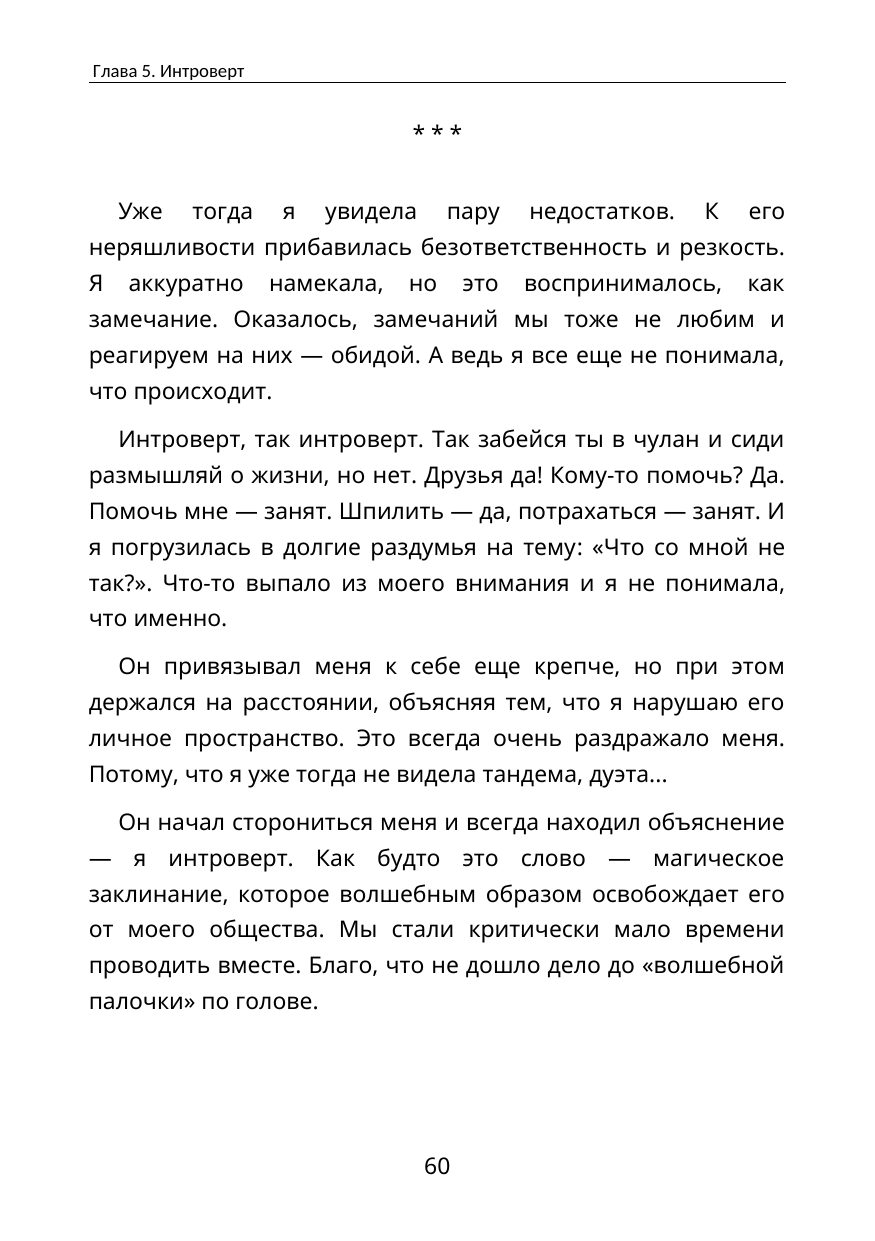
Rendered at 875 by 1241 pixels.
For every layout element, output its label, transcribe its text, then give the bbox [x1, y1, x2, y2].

text Уже тогда я увидела пару недостатков. К его неряшливости прибавилась безответственность и резкость. Я аккуратно намекала, но это воспринималось, как замечание. Оказалось, замечаний мы тоже не любим и реагируем на них — обидой. А ведь я все еще не понимала, что происходит. [88, 195, 786, 406]
text Он начал сторониться меня и всегда находил объяснение — я интроверт. Как будто это слово — магическое заклинание, которое волшебным образом освобождает его от моего общества. Мы стали критически мало времени проводить вместе. Благо, что не дошло дело до «волшебной палочки» по голове. [88, 806, 786, 1017]
text Интроверт, так интроверт. Так забейся ты в чулан и сиди размышляй о жизни, но нет. Друзья да! Кому-то помочь? Да. Помочь мне — занят. Шпилить — да, потрахаться — занят. И я погрузилась в долгие раздумья на тему: «Что со мной не так?». Что-то выпало из моего внимания и я не понимала, что именно. [88, 423, 786, 634]
text Он привязывал меня к себе еще крепче, но при этом держался на расстоянии, объясняя тем, что я нарушаю его личное пространство. Это всегда очень раздражало меня. Потому, что я уже тогда не видела тандема, дуэта... [88, 650, 786, 789]
subtitle * * * [88, 118, 786, 149]
